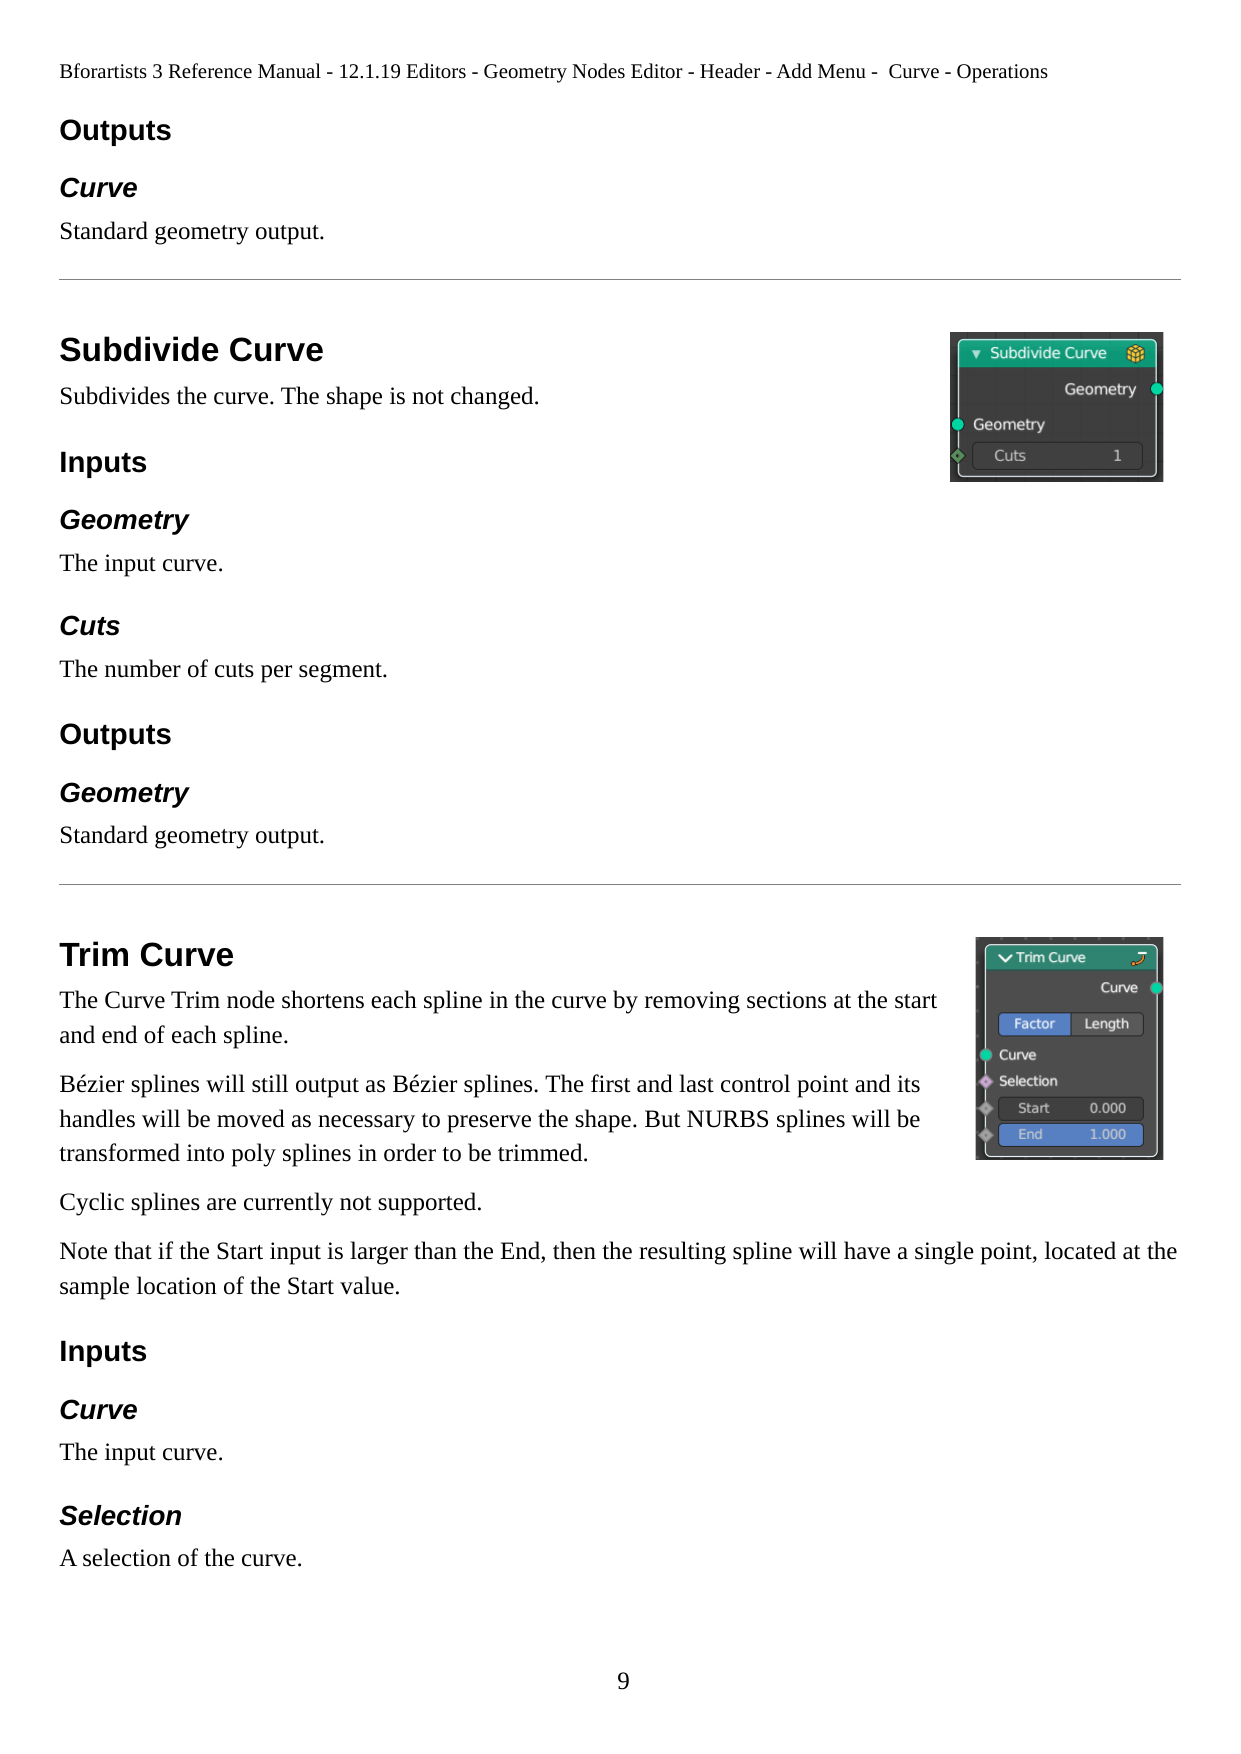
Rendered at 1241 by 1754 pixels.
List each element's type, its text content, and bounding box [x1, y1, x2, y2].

subtitle Trim Curve [59, 934, 1181, 973]
text A selection of the curve. [59, 1543, 1181, 1572]
subtitle Inputs [59, 444, 950, 478]
text The input curve. [59, 1437, 1181, 1466]
subtitle [1164, 444, 1181, 478]
text Bézier splines will still output as Bézier splines. The first and last control point and its handles will be moved as necessary to preserve the shape. But NURBS splines will be transformed into poly splines in order to be trimmed. [59, 1069, 1181, 1167]
subtitle Outputs [59, 717, 1181, 751]
subtitle Cuts [59, 609, 1181, 641]
subtitle Inputs [59, 1334, 1181, 1368]
text Standard geometry output. [59, 820, 1181, 849]
picture [950, 332, 1164, 482]
text The Curve Trim node shortens each spline in the curve by removing sections at the start and end of each spline. [59, 986, 975, 1049]
text Standard geometry output. [59, 216, 1181, 244]
text Cyclic splines are currently not supported. [59, 1187, 1181, 1216]
subtitle Geometry [59, 503, 1181, 535]
subtitle Geometry [59, 776, 1181, 808]
subtitle Curve [59, 1393, 1181, 1425]
text Note that if the Start input is larger than the End, then the resulting spline will have a single point, located at the sample location of the Start value. [59, 1236, 1181, 1299]
text The number of cuts per segment. [59, 654, 1181, 682]
subtitle Subdivide Curve [59, 330, 1181, 368]
picture [975, 937, 1164, 1160]
text The input curve. [59, 548, 1181, 576]
text Subdivides the curve. The shape is not changed. [59, 381, 950, 410]
subtitle Selection [59, 1499, 1181, 1531]
subtitle Outputs [59, 113, 1181, 146]
subtitle Curve [59, 171, 1181, 203]
